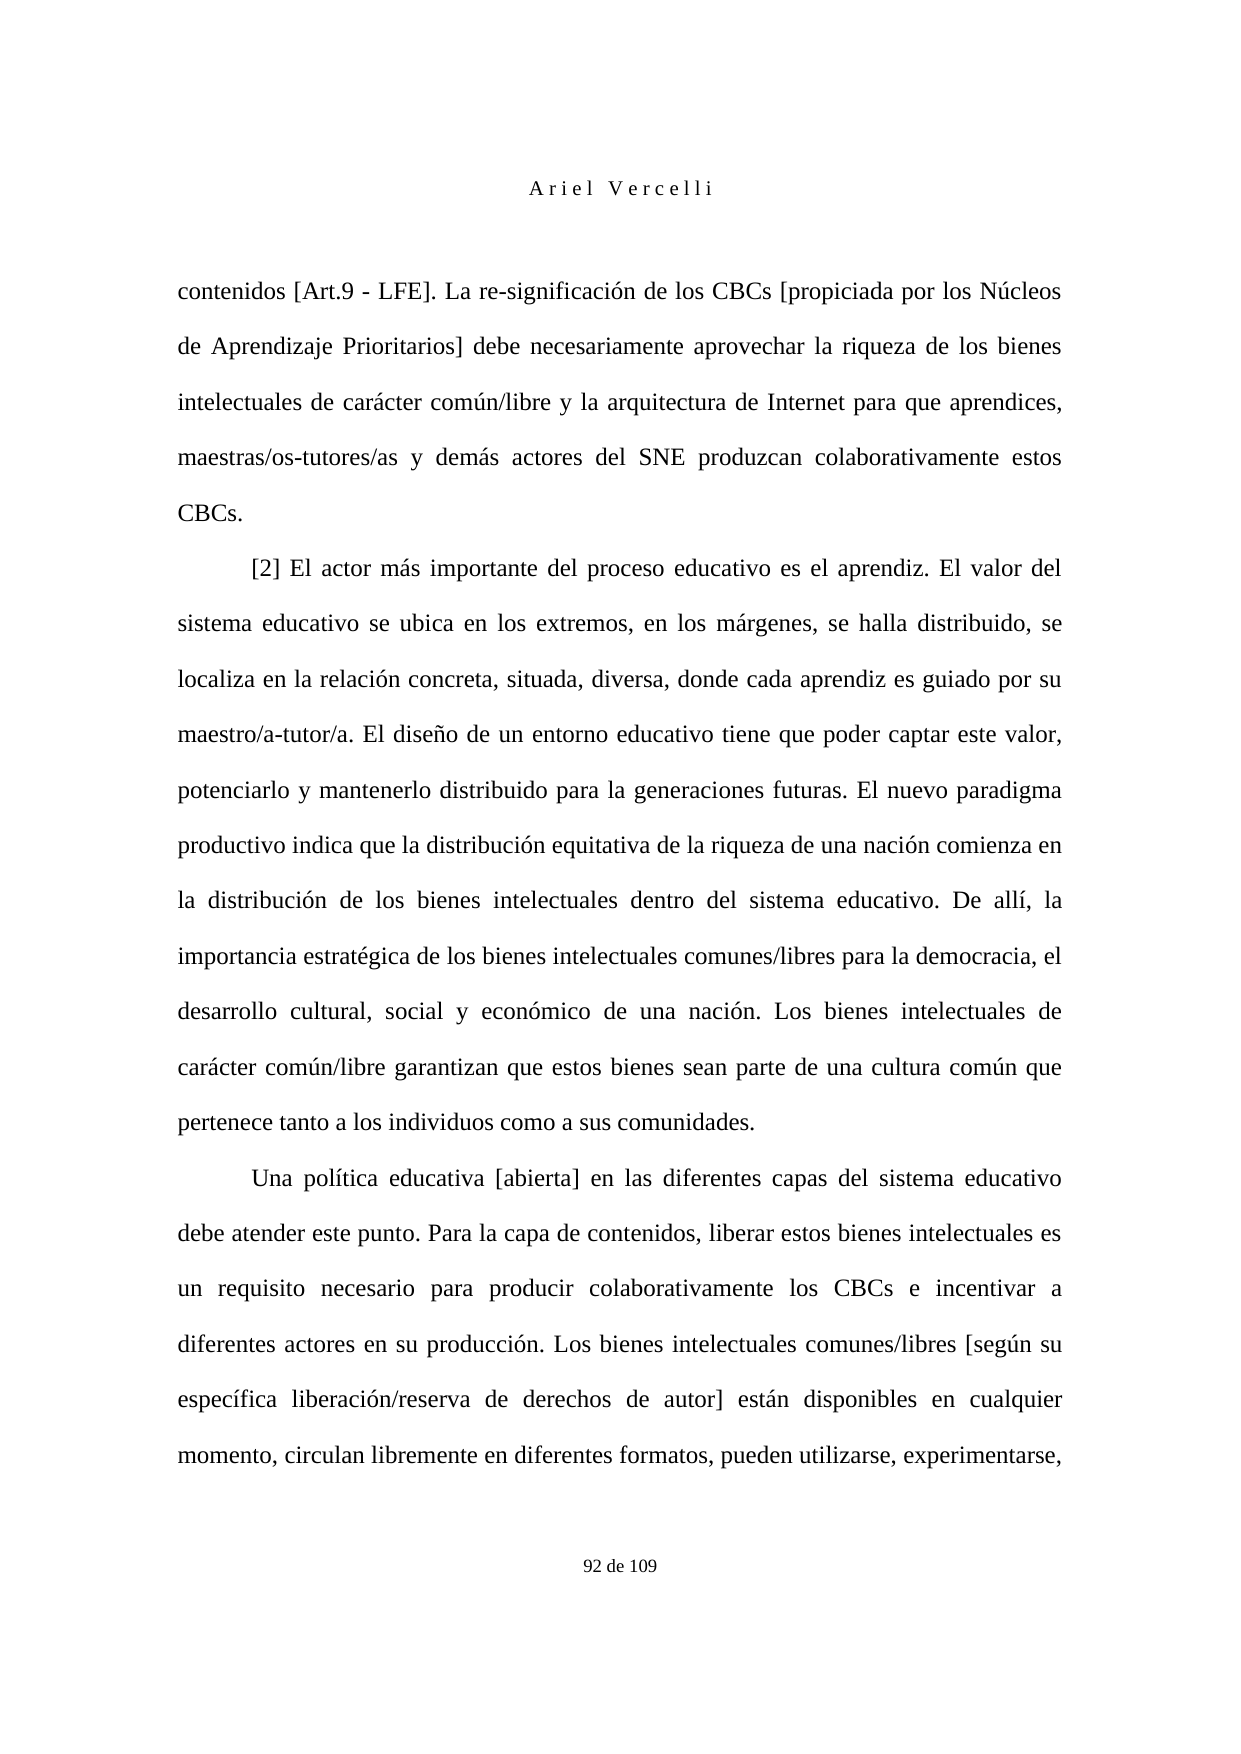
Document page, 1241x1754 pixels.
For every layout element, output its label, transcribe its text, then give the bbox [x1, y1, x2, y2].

text [2] El actor más importante del proceso educativo es el aprendiz. El valor del sistema educativo se ubica en los extremos, en los márgenes, se halla distribuido, se localiza en la relación concreta, situada, diversa, donde cada aprendiz es guiado por su maestro/a-tutor/a. El diseño de un entorno educativo tiene que poder captar este valor, potenciarlo y mantenerlo distribuido para la generaciones futuras. El nuevo paradigma productivo indica que la distribución equitativa de la riqueza de una nación comienza en la distribución de los bienes intelectuales dentro del sistema educativo. De allí, la importancia estratégica de los bienes intelectuales comunes/libres para la democracia, el desarrollo cultural, social y económico de una nación. Los bienes intelectuales de carácter común/libre garantizan que estos bienes sean parte de una cultura común que pertenece tanto a los individuos como a sus comunidades. [177, 554, 1063, 1136]
text Una política educativa [abierta] en las diferentes capas del sistema educativo debe atender este punto. Para la capa de contenidos, liberar estos bienes intelectuales es un requisito necesario para producir colaborativamente los CBCs e incentivar a diferentes actores en su producción. Los bienes intelectuales comunes/libres [según su específica liberación/reserva de derechos de autor] están disponibles en cualquier momento, circulan libremente en diferentes formatos, pueden utilizarse, experimentarse, [177, 1164, 1063, 1468]
text contenidos [Art.9 - LFE]. La re-significación de los CBCs [propiciada por los Núcleos de Aprendizaje Prioritarios] debe necesariamente aprovechar la riqueza de los bienes intelectuales de carácter común/libre y la arquitectura de Internet para que aprendices, maestras/os-tutores/as y demás actores del SNE produzcan colaborativamente estos CBCs. [177, 277, 1063, 526]
